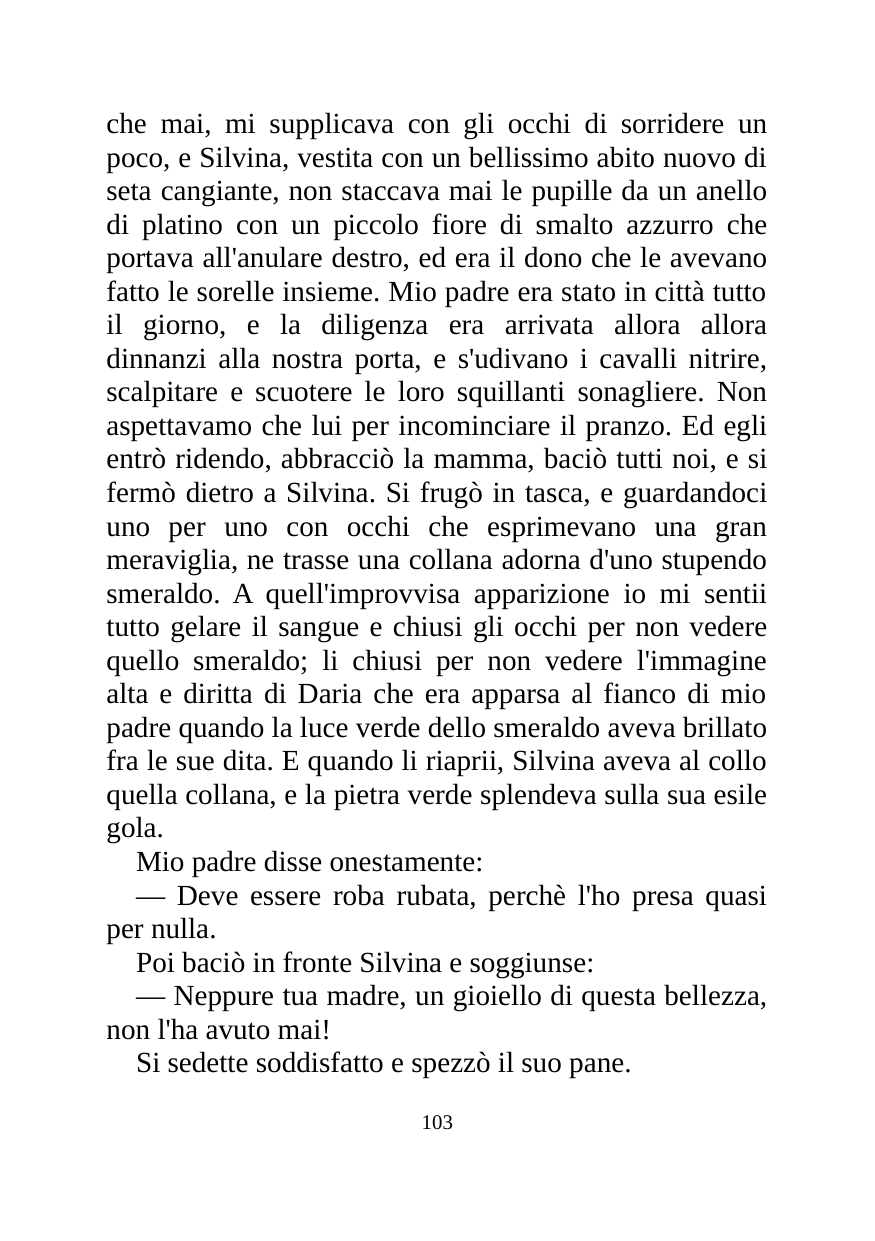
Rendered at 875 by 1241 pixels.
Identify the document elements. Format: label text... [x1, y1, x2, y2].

text Si sedette soddisfatto e spezzò il suo pane. [106, 1045, 768, 1079]
text Poi baciò in fronte Silvina e soggiunse: [106, 945, 768, 978]
text — Neppure tua madre, un gioiello di questa bellezza, non l'ha avuto mai! [106, 978, 768, 1045]
text Mio padre disse onestamente: [106, 844, 768, 878]
text che mai, mi supplicava con gli occhi di sorridere un poco, e Silvina, vestita con un bellissimo abito nuovo di seta cangiante, non staccava mai le pupille da un anello di platino con un piccolo fiore di smalto azzurro che portava all'anulare destro, ed era il dono che le avevano fatto le sorelle insieme. Mio padre era stato in città tutto il giorno, e la diligenza era arrivata allora allora dinnanzi alla nostra porta, e s'udivano i cavalli nitrire, scalpitare e scuotere le loro squillanti sonagliere. Non aspettavamo che lui per incominciare il pranzo. Ed egli entrò ridendo, abbracciò la mamma, baciò tutti noi, e si fermò dietro a Silvina. Si frugò in tasca, e guardandoci uno per uno con occhi che esprimevano una gran meraviglia, ne trasse una collana adorna d'uno stupendo smeraldo. A quell'improvvisa apparizione io mi sentii tutto gelare il sangue e chiusi gli occhi per non vedere quello smeraldo; li chiusi per non vedere l'immagine alta e diritta di Daria che era apparsa al fianco di mio padre quando la luce verde dello smeraldo aveva brillato fra le sue dita. E quando li riaprii, Silvina aveva al collo quella collana, e la pietra verde splendeva sulla sua esile gola. [106, 106, 768, 844]
text — Deve essere roba rubata, perchè l'ho presa quasi per nulla. [106, 878, 768, 945]
